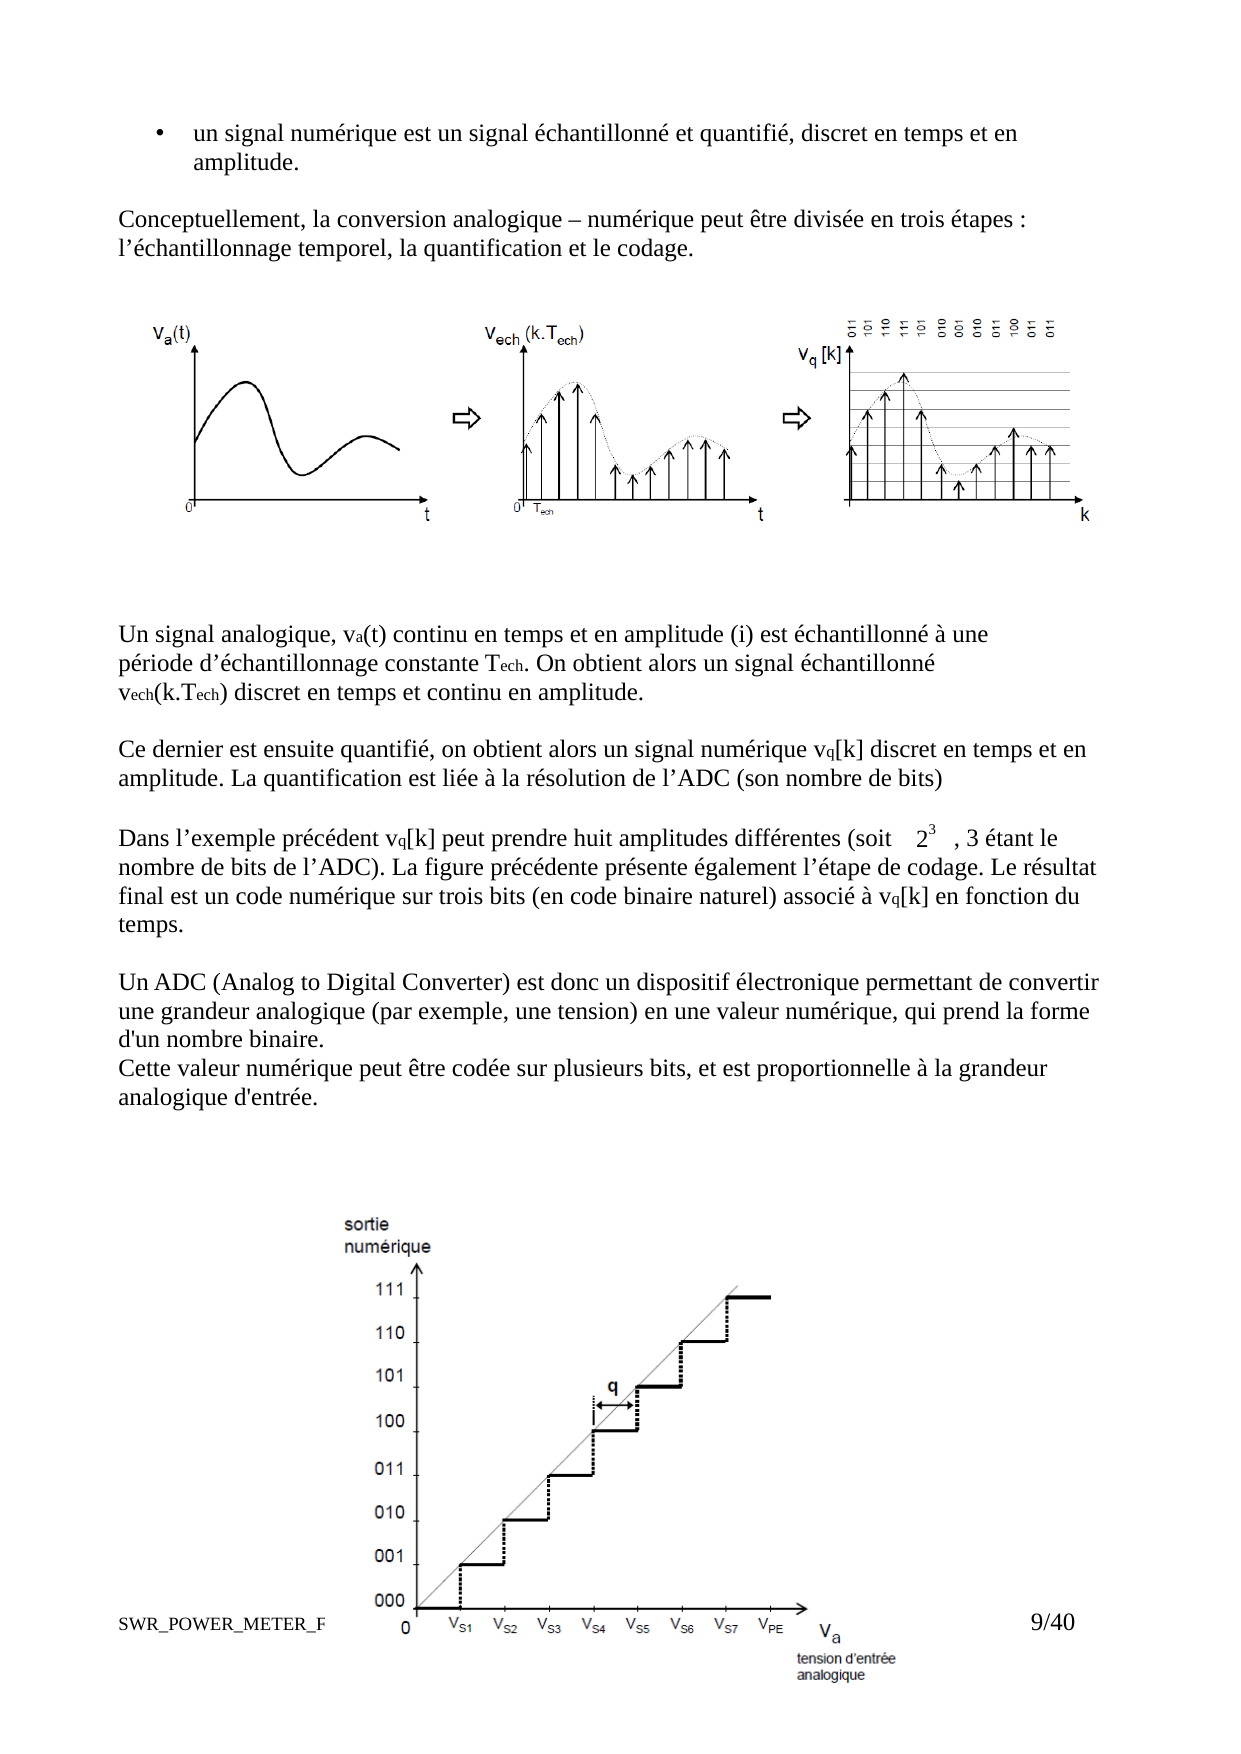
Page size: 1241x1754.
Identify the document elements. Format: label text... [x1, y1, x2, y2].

picture [118, 290, 1123, 534]
text l’échantillonnage temporel, la quantification et le codage. [118, 233, 1122, 262]
text Conceptuellement, la conversion analogique – numérique peut être divisée en trois étapes : [118, 204, 1122, 233]
text vech(k.Tech) discret en temps et continu en amplitude. [118, 677, 1122, 706]
picture [325, 1197, 915, 1695]
text Dans l’exemple précédent vq[k] peut prendre huit amplitudes différentes (soit , 3 étant le nombre de bits de l’ADC). La figure précédente présente également l’étape de codage. Le résultat final est un code numérique sur trois bits (en code binaire naturel) associé à vq[k] en fonction du temps. [118, 821, 1122, 938]
text Un signal analogique, va(t) continu en temps et en amplitude (i) est échantillonné à une [118, 619, 1122, 648]
text Ce dernier est ensuite quantifié, on obtient alors un signal numérique vq[k] discret en temps et en amplitude. La quantification est liée à la résolution de l’ADC (son nombre de bits) [118, 734, 1122, 792]
text Cette valeur numérique peut être codée sur plusieurs bits, et est proportionnelle à la grandeur analogique d'entrée. [118, 1053, 1122, 1111]
text période d’échantillonnage constante Tech. On obtient alors un signal échantillonné [118, 648, 1122, 677]
text Un ADC (Analog to Digital Converter) est donc un dispositif électronique permettant de convertir une grandeur analogique (par exemple, une tension) en une valeur numérique, qui prend la forme d'un nombre binaire. [118, 967, 1122, 1053]
list un signal numérique est un signal échantillonné et quantifié, discret en temps et en amplitude. [156, 118, 1122, 176]
